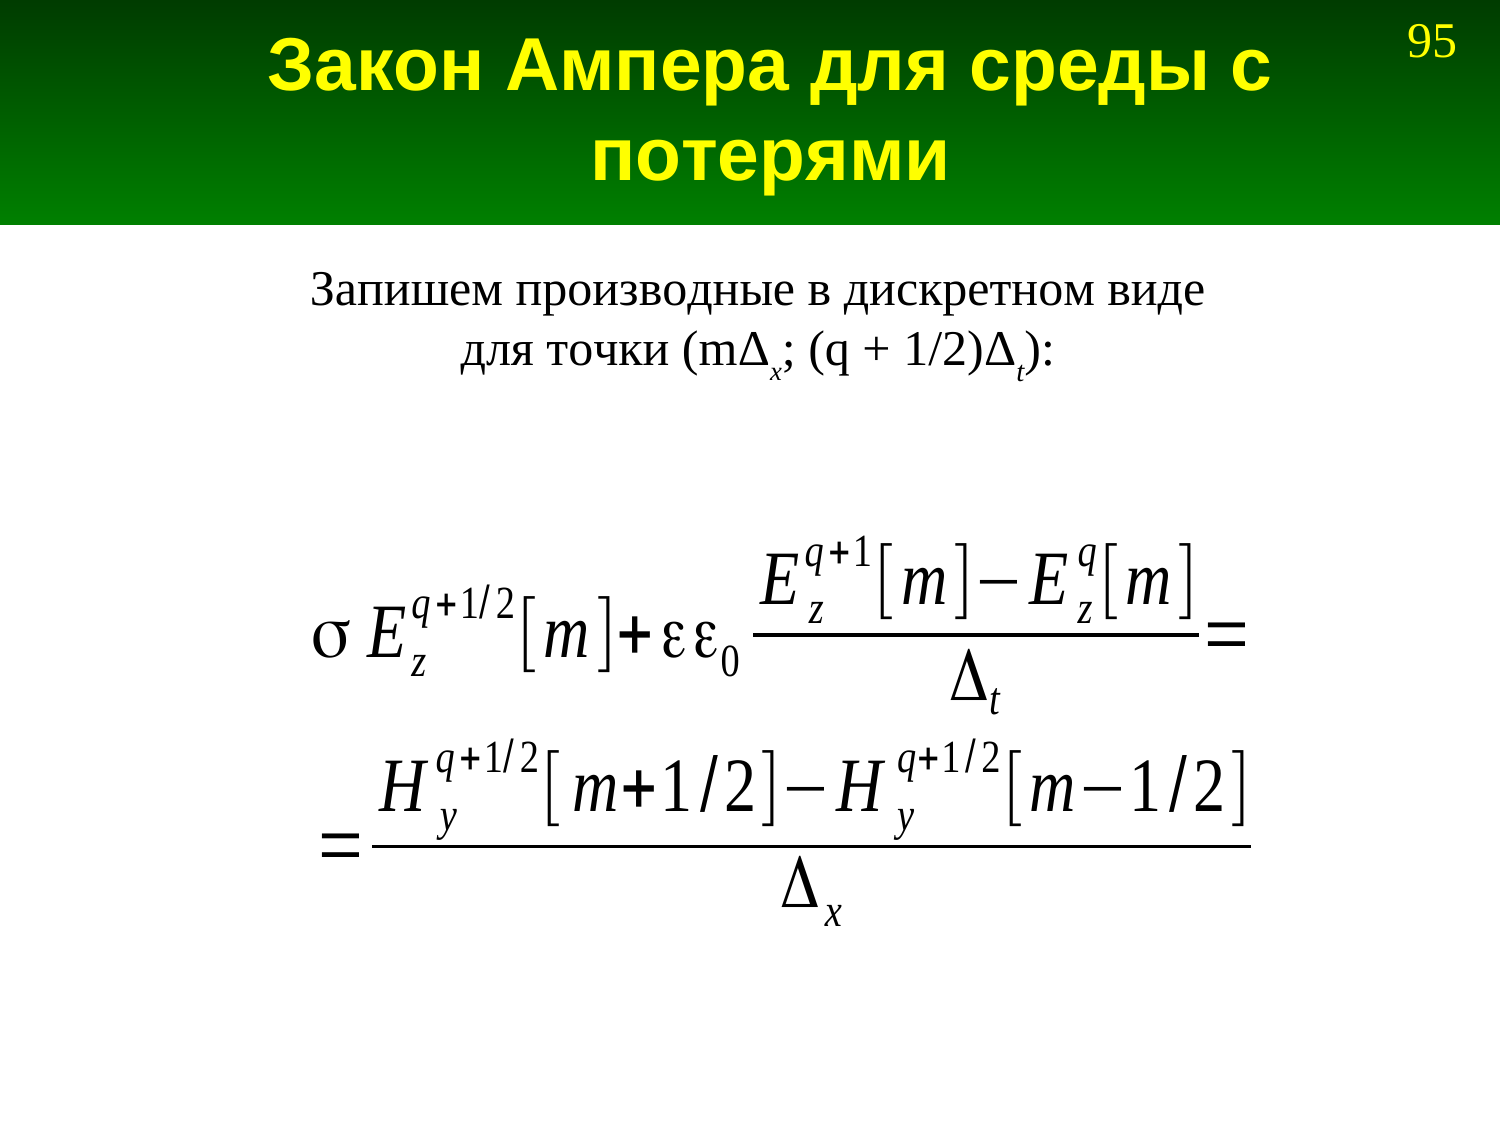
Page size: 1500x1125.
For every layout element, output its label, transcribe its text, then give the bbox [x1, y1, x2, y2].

text_box Запишем производные в дискретном виде для точки (mΔx; (q + 1/2)Δt): [295, 248, 1231, 396]
chart [295, 522, 1271, 935]
title Закон Ампера для среды с потерями [100, 7, 1441, 204]
